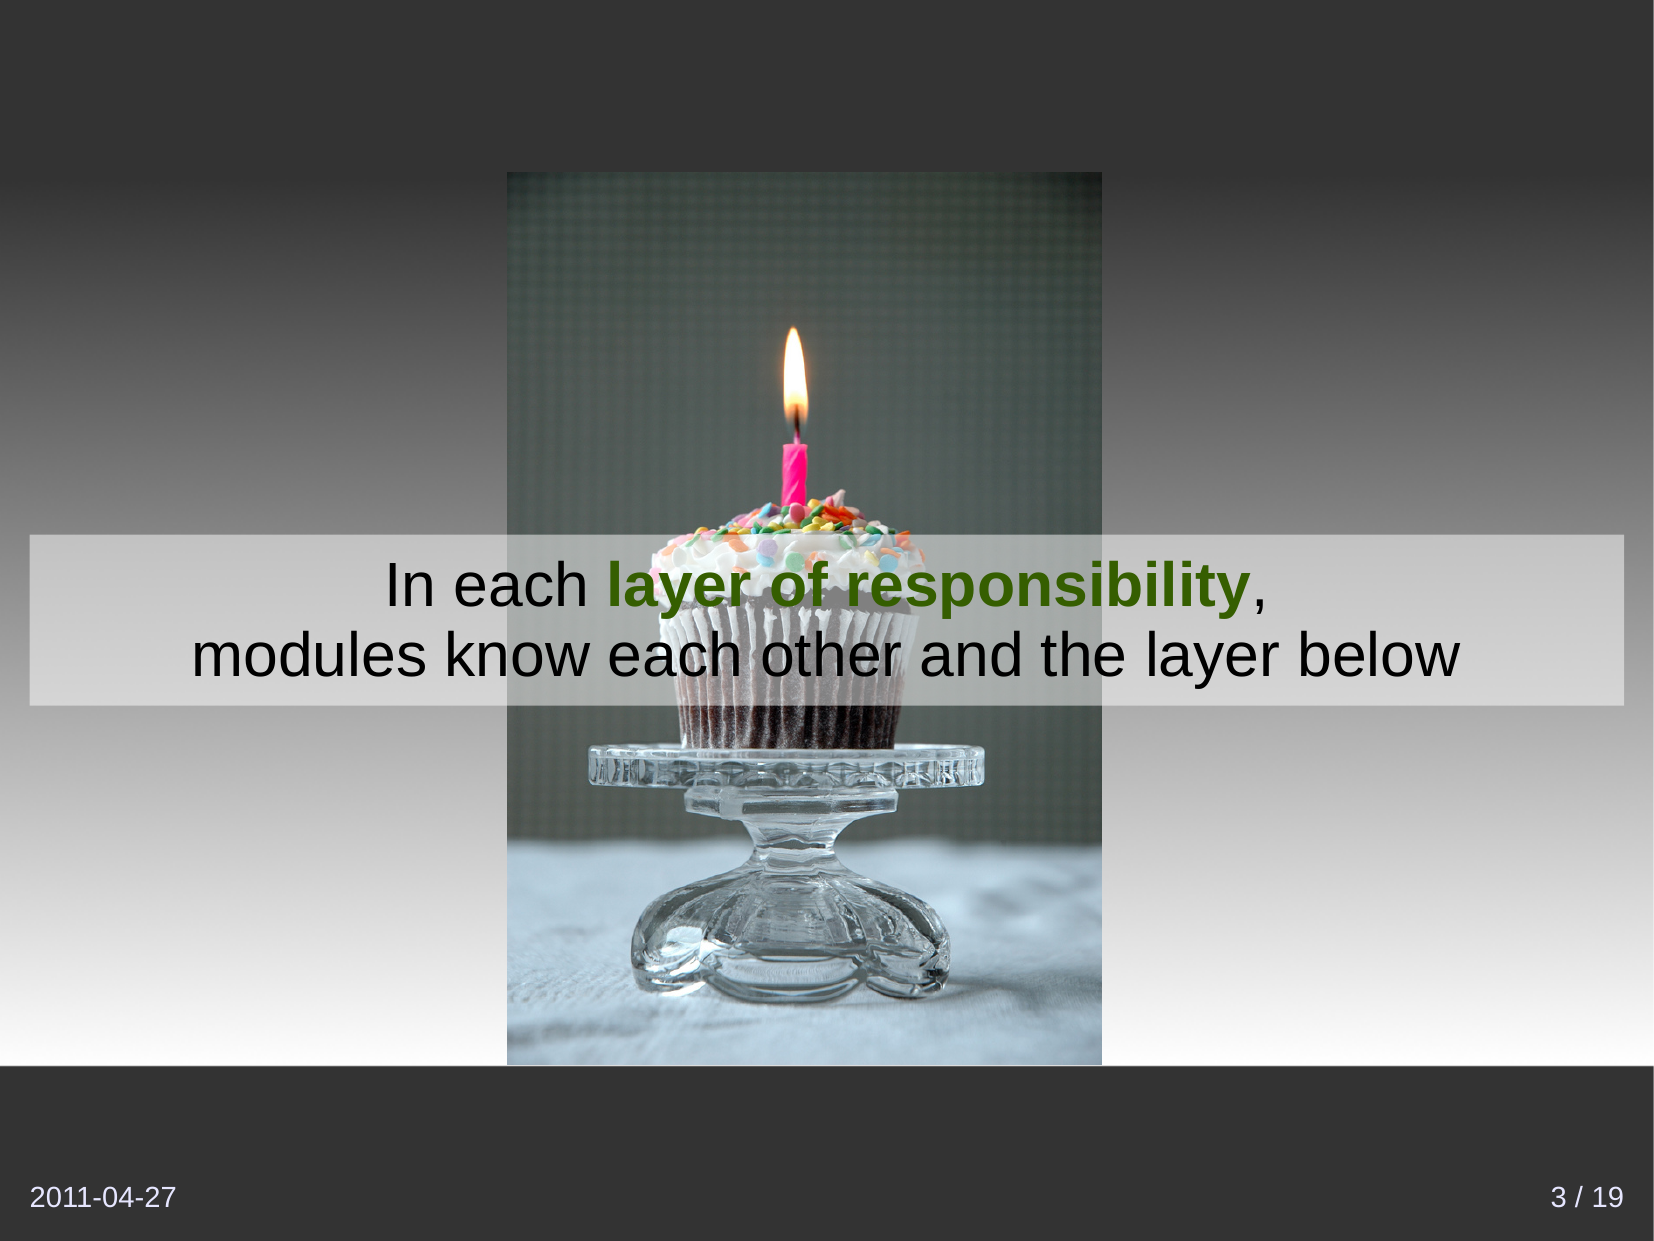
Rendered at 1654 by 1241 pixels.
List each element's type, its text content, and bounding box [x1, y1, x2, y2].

title In each layer of responsibility, modules know each other and the layer below [29, 534, 1625, 706]
picture [0, 0, 1654, 1241]
